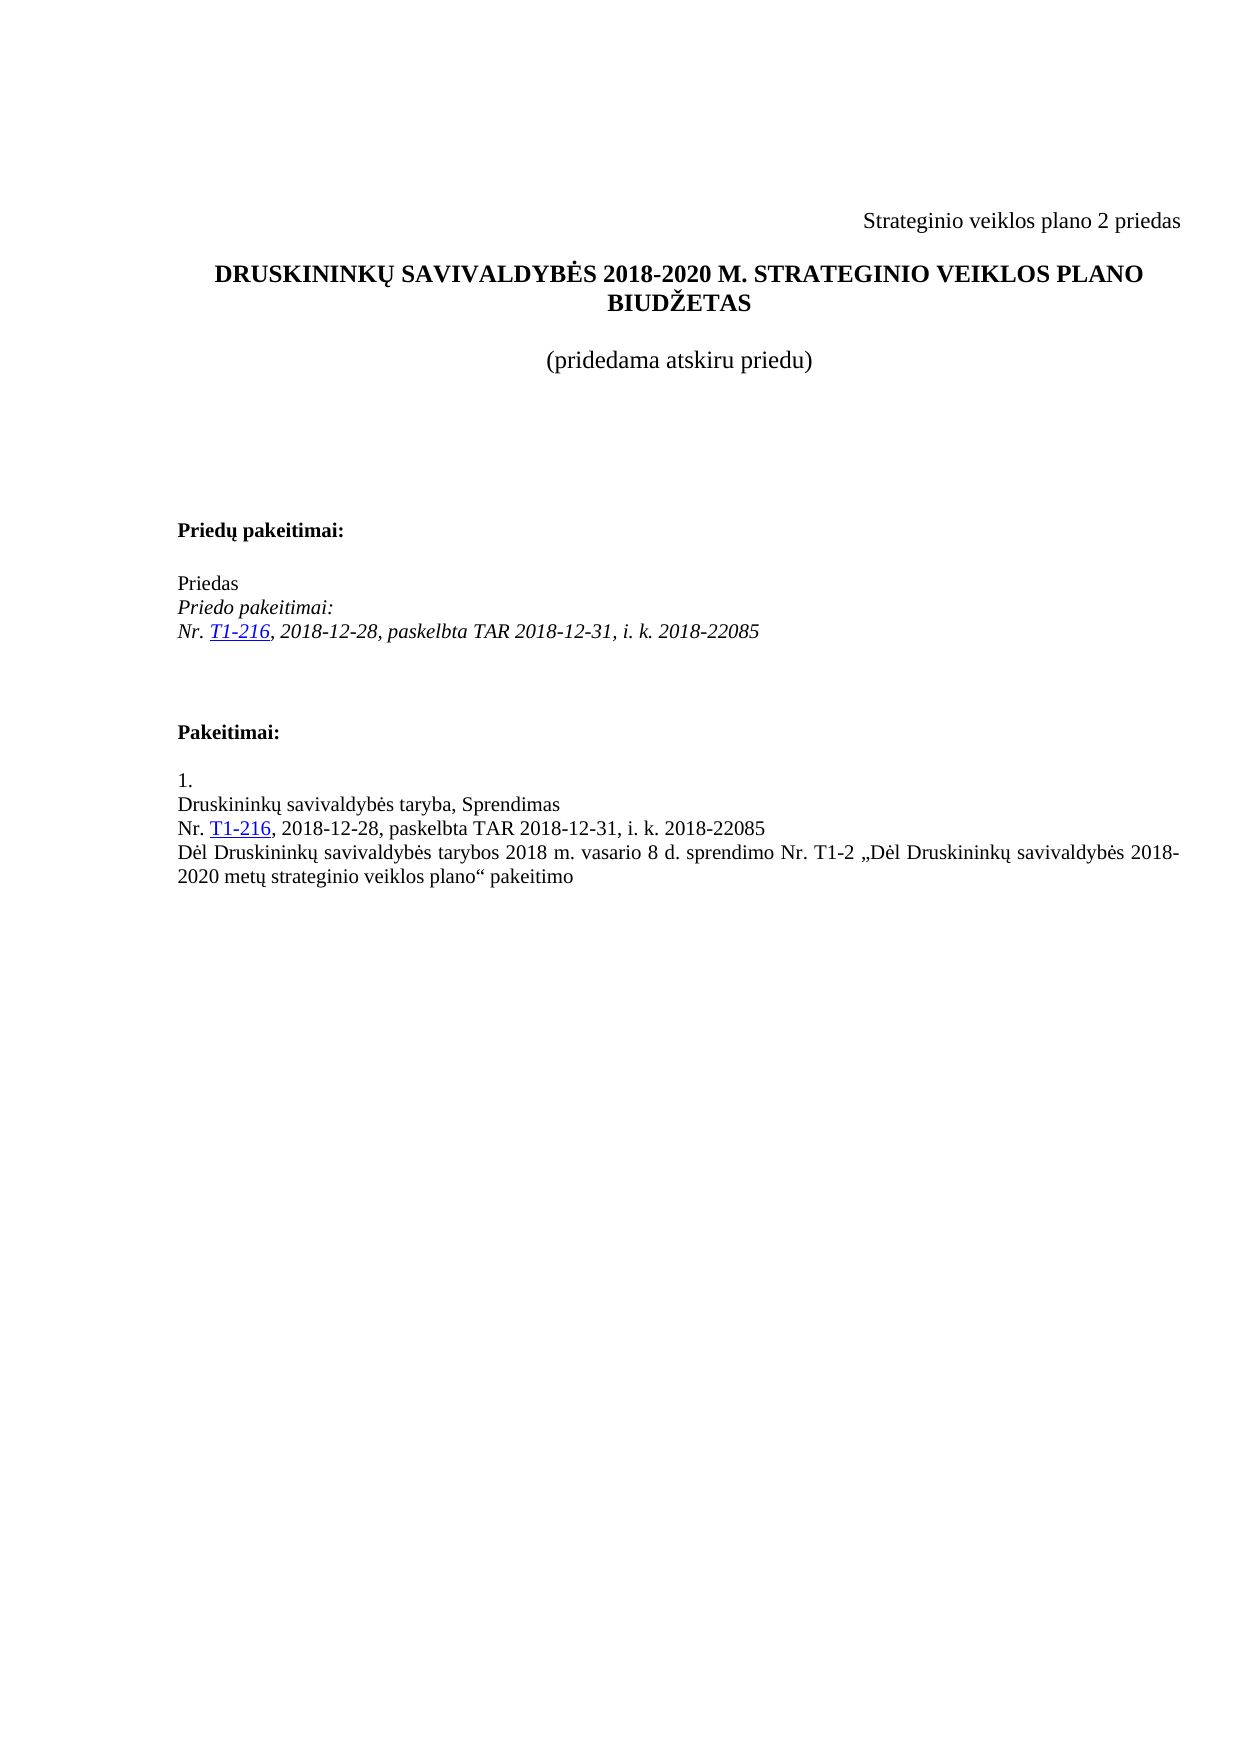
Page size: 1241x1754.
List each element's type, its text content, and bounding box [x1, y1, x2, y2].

text Nr. T1-216, 2018-12-28, paskelbta TAR 2018-12-31, i. k. 2018-22085 [177, 619, 1181, 643]
text Priedo pakeitimai: [177, 595, 1181, 619]
text DRUSKININKŲ SAVIVALDYBĖS 2018-2020 M. STRATEGINIO VEIKLOS PLANO BIUDŽETAS [177, 259, 1181, 317]
text Pakeitimai: [177, 720, 1181, 744]
text 1. [177, 768, 1181, 792]
text (pridedama atskiru priedu) [177, 346, 1181, 374]
text Priedų pakeitimai: [177, 518, 1181, 542]
text Druskininkų savivaldybės taryba, Sprendimas [177, 792, 1181, 816]
text Nr. T1-216, 2018-12-28, paskelbta TAR 2018-12-31, i. k. 2018-22085 [177, 816, 1181, 840]
text Priedas [177, 571, 1181, 595]
text Strateginio veiklos plano 2 priedas [177, 207, 1181, 233]
text Dėl Druskininkų savivaldybės tarybos 2018 m. vasario 8 d. sprendimo Nr. T1-2 „Dėl Druskininkų savivaldybės 2018-2020 metų strateginio veiklos plano“ pakeitimo [177, 840, 1181, 888]
